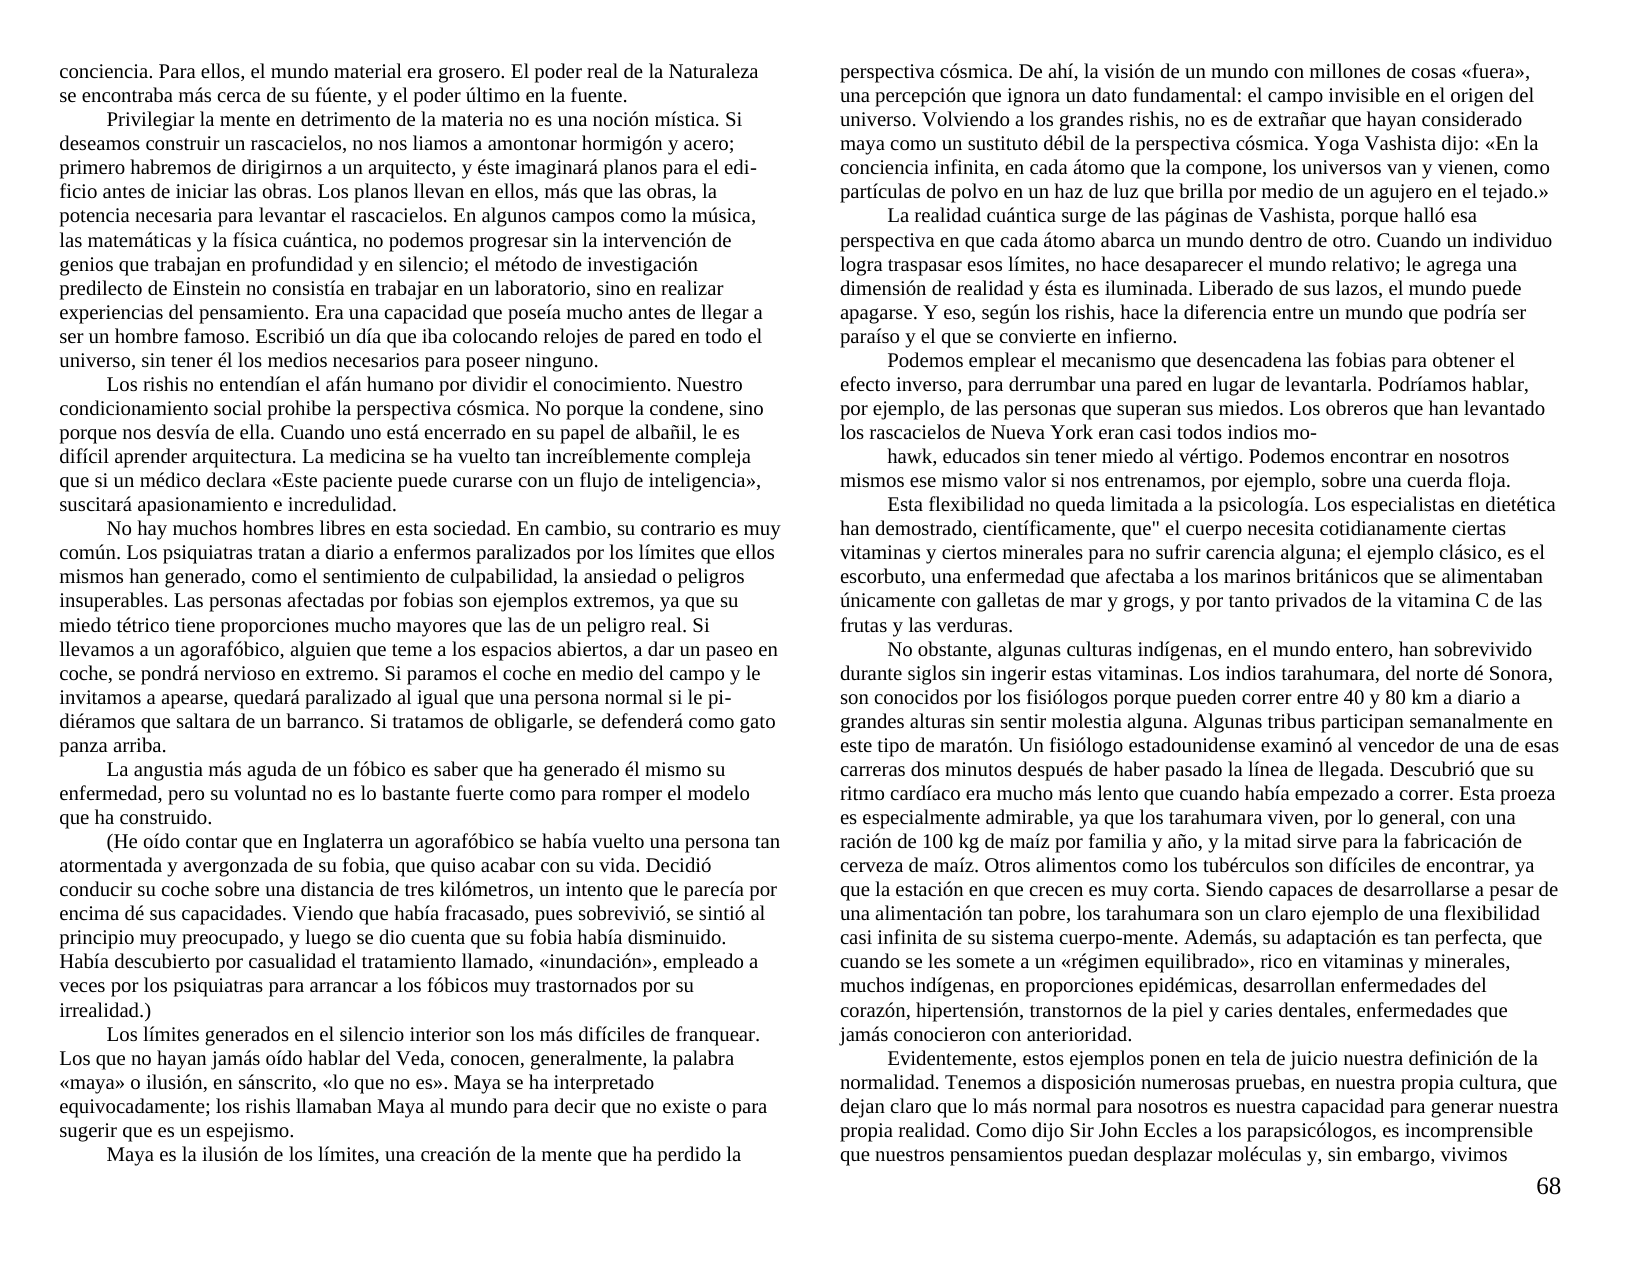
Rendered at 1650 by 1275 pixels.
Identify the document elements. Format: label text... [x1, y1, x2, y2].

text perspectiva cósmica. De ahí, la visión de un mundo con millones de cosas «fuera», una percepción que ignora un dato fundamental: el campo invisible en el origen del universo. Volviendo a los grandes rishis, no es de extrañar que hayan considerado maya como un sustituto débil de la pers­pectiva cósmica. Yoga Vashista dijo: «En la conciencia infini­ta, en cada átomo que la compone, los universos van y vienen, como partículas de polvo en un haz de luz que brilla por me­dio de un agujero en el tejado.» [840, 59, 1561, 203]
text Los límites generados en el silencio interior son los más difíciles de franquear. Los que no hayan jamás oído hablar del Veda, conocen, generalmente, la palabra «maya» o ilusión, en sánscrito, «lo que no es». Maya se ha interpretado equivocadamente; los rishis llamaban Maya al mundo para decir que no existe o para sugerir que es un espejismo. [59, 1022, 781, 1142]
text No hay muchos hombres libres en esta sociedad. En cam­bio, su contrario es muy común. Los psiquiatras tratan a dia­rio a enfermos paralizados por los límites que ellos mismos han generado, como el sentimiento de culpabilidad, la ansie­dad o peligros insuperables. Las personas afectadas por fobias son ejemplos extremos, ya que su miedo tétrico tiene propor­ciones mucho mayores que las de un peligro real. Si llevamos a un agorafóbico, alguien que teme a los espacios abiertos, a dar un paseo en coche, se pondrá nervioso en extremo. Si pa­ramos el coche en medio del campo y le invitamos a apearse, quedará paralizado al igual que una persona normal si le pi­diéramos que saltara de un barranco. Si tratamos de obligarle, se defenderá como gato panza arriba. [59, 516, 781, 757]
text hawk, educados sin tener miedo al vértigo. Podemos encontrar en nosotros mismos ese mismo valor si nos entrenamos, por ejemplo, sobre una cuerda floja. [840, 444, 1561, 492]
text No obstante, algunas culturas indígenas, en el mundo ente­ro, han sobrevivido durante siglos sin ingerir estas vitaminas. Los indios tarahumara, del norte dé Sonora, son conocidos por los fisiólogos porque pueden correr entre 40 y 80 km a diario a grandes alturas sin sentir molestia alguna. Algunas tri­bus participan semanalmente en este tipo de maratón. Un fisiólogo estadounidense examinó al vencedor de una de esas carreras dos minutos después de haber pasado la línea de lle­gada. Descubrió que su ritmo cardíaco era mucho más lento que cuando había empezado a correr. Esta proeza es especial­mente admirable, ya que los tarahumara viven, por lo general, con una ración de 100 kg de maíz por familia y año, y la mitad sirve para la fabricación de cerveza de maíz. Otros alimentos como los tubérculos son difíciles de encontrar, ya que la esta­ción en que crecen es muy corta. Siendo capaces de desarro­llarse a pesar de una alimentación tan pobre, los tarahumara son un claro ejemplo de una flexibilidad casi infinita de su sis­tema cuerpo-mente. Además, su adaptación es tan perfecta, que cuando se les somete a un «régimen equilibrado», rico en vitaminas y minerales, muchos indígenas, en proporciones epidémicas, desarrollan enfermedades del corazón, hiperten­sión, transtornos de la piel y caries dentales, enfermedades que jamás conocieron con anterioridad. [840, 637, 1561, 1046]
text (He oído contar que en Inglaterra un agorafóbico se había vuelto una persona tan atormentada y avergonzada de su fobia, que quiso acabar con su vida. Decidió conducir su coche sobre una distancia de tres kilómetros, un intento que le pare­cía por encima dé sus capacidades. Viendo que había fracasado, pues sobrevivió, se sintió al principio muy preocupado, y luego se dio cuenta que su fobia había disminuido. Había des­cubierto por casualidad el tratamiento llamado, «inundación», empleado a veces por los psiquiatras para arrancar a los fóbicos muy trastornados por su irrealidad.) [59, 829, 781, 1022]
text Evidentemente, estos ejemplos ponen en tela de juicio nuestra definición de la normalidad. Tenemos a disposición numerosas pruebas, en nuestra propia cultura, que dejan claro que lo más normal para nosotros es nuestra capacidad para generar nuestra propia realidad. Como dijo Sir John Eccles a los parapsicólogos, es incomprensible que nuestros pensa­mientos puedan desplazar moléculas y, sin embargo, vivimos [840, 1046, 1561, 1166]
text conciencia. Para ellos, el mundo material era grosero. El poder real de la Naturaleza se encontraba más cerca de su fúen­te, y el poder último en la fuente. [59, 59, 781, 107]
text Privilegiar la mente en detrimento de la materia no es una noción mística. Si deseamos construir un rascacielos, no nos liamos a amontonar hormigón y acero; primero habremos de dirigirnos a un arquitecto, y éste imaginará planos para el edi­ficio antes de iniciar las obras. Los planos llevan en ellos, más que las obras, la potencia necesaria para levantar el rascacie­los. En algunos campos como la música, las matemáticas y la física cuántica, no podemos progresar sin la intervención de genios que trabajan en profundidad y en silencio; el método de investigación predilecto de Einstein no consistía en trabajar en un laboratorio, sino en realizar experiencias del pensamiento. Era una capacidad que poseía mucho antes de llegar a ser un hombre famoso. Escribió un día que iba colocando relojes de pared en todo el universo, sin tener él los medios necesarios para poseer ninguno. [59, 107, 781, 372]
text La angustia más aguda de un fóbico es saber que ha gene­rado él mismo su enfermedad, pero su voluntad no es lo bas­tante fuerte como para romper el modelo que ha construido. [59, 757, 781, 829]
text La realidad cuántica surge de las páginas de Vashista, por­que halló esa perspectiva en que cada átomo abarca un mundo dentro de otro. Cuando un individuo logra traspasar esos lí­mites, no hace desaparecer el mundo relativo; le agrega una dimensión de realidad y ésta es iluminada. Liberado de sus lazos, el mundo puede apagarse. Y eso, según los rishis, hace la diferencia entre un mundo que podría ser paraíso y el que se convierte en infierno. [840, 203, 1561, 348]
text Maya es la ilusión de los límites, una creación de la mente que ha perdido la [59, 1142, 781, 1166]
text Podemos emplear el mecanismo que desencadena las fobias para obtener el efecto inverso, para derrumbar una pared en lugar de levantarla. Podríamos hablar, por ejemplo, de las personas que superan sus miedos. Los obreros que han levan­tado los rascacielos de Nueva York eran casi todos indios mo- [840, 348, 1561, 444]
text Los rishis no entendían el afán humano por dividir el cono­cimiento. Nuestro condicionamiento social prohibe la perspec­tiva cósmica. No porque la condene, sino porque nos desvía de ella. Cuando uno está encerrado en su papel de albañil, le es difícil aprender arquitectura. La medicina se ha vuelto tan increíblemente compleja que si un médico declara «Este pacien­te puede curarse con un flujo de inteligencia», suscitará apa­sionamiento e incredulidad. [59, 372, 781, 516]
text Esta flexibilidad no queda limitada a la psicología. Los es­pecialistas en dietética han demostrado, científicamente, que" el cuerpo necesita cotidianamente ciertas vitaminas y ciertos minerales para no sufrir carencia alguna; el ejemplo clásico, es el escorbuto, una enfermedad que afectaba a los marinos bri­tánicos que se alimentaban únicamente con galletas de mar y grogs, y por tanto privados de la vitamina C de las frutas y las verduras. [840, 492, 1561, 637]
